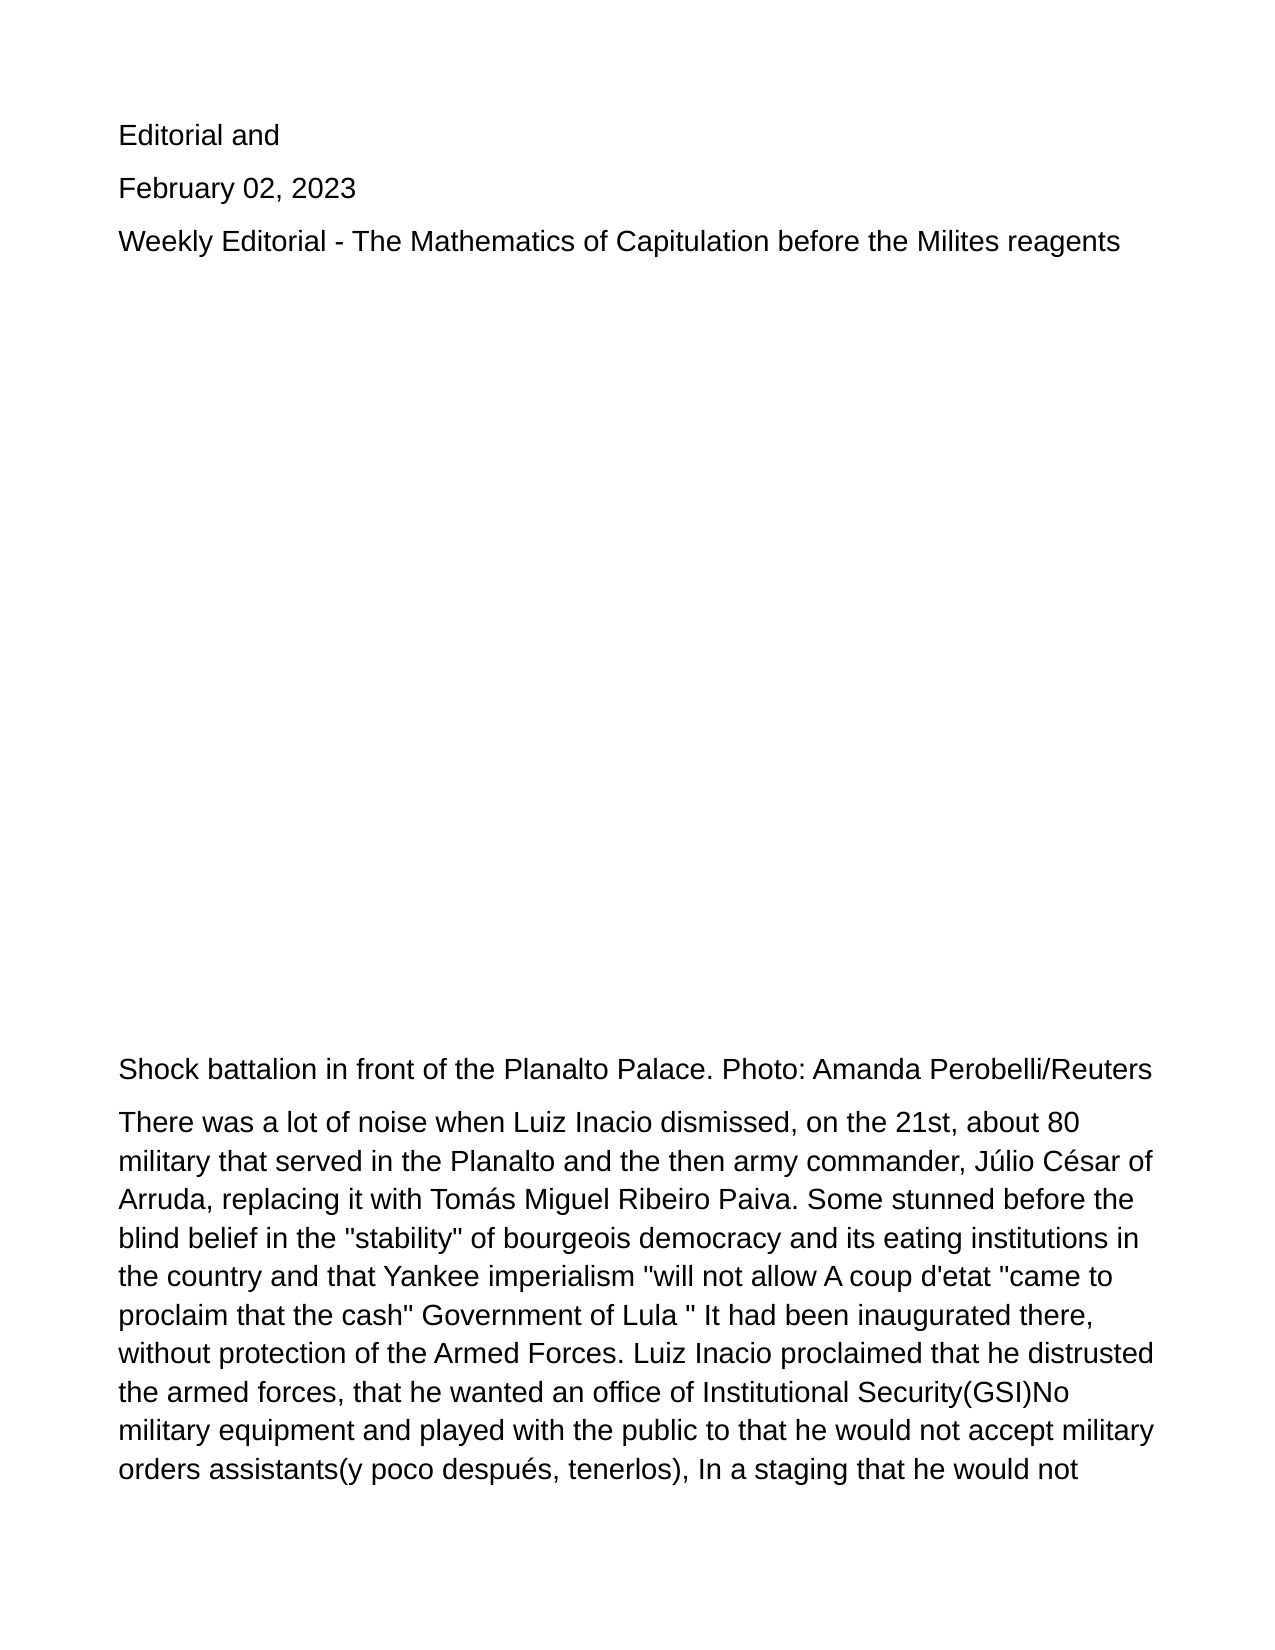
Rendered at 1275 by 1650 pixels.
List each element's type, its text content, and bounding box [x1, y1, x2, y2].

text Editorial and [118, 118, 1157, 152]
text Shock battalion in front of the Planalto Palace. Photo: Amanda Perobelli/Reuters [118, 277, 1157, 1085]
text There was a lot of noise when Luiz Inacio dismissed, on the 21st, about 80 military that served in the Planalto and the then army commander, Júlio César of Arruda, replacing it with Tomás Miguel Ribeiro Paiva. Some stunned before the blind belief in the "stability" of bourgeois democracy and its eating institutions in the country and that Yankee imperialism "will not allow A coup d'etat "came to proclaim that the cash" Government of Lula " It had been inaugurated there, without protection of the Armed Forces. Luiz Inacio proclaimed that he distrusted the armed forces, that he wanted an office of Institutional Security(GSI)No military equipment and played with the public to that he would not accept military orders assistants(y poco después, tenerlos), In a staging that he would not [118, 1105, 1157, 1485]
text Weekly Editorial - The Mathematics of Capitulation before the Milites reagents [118, 224, 1157, 258]
text February 02, 2023 [118, 171, 1157, 205]
